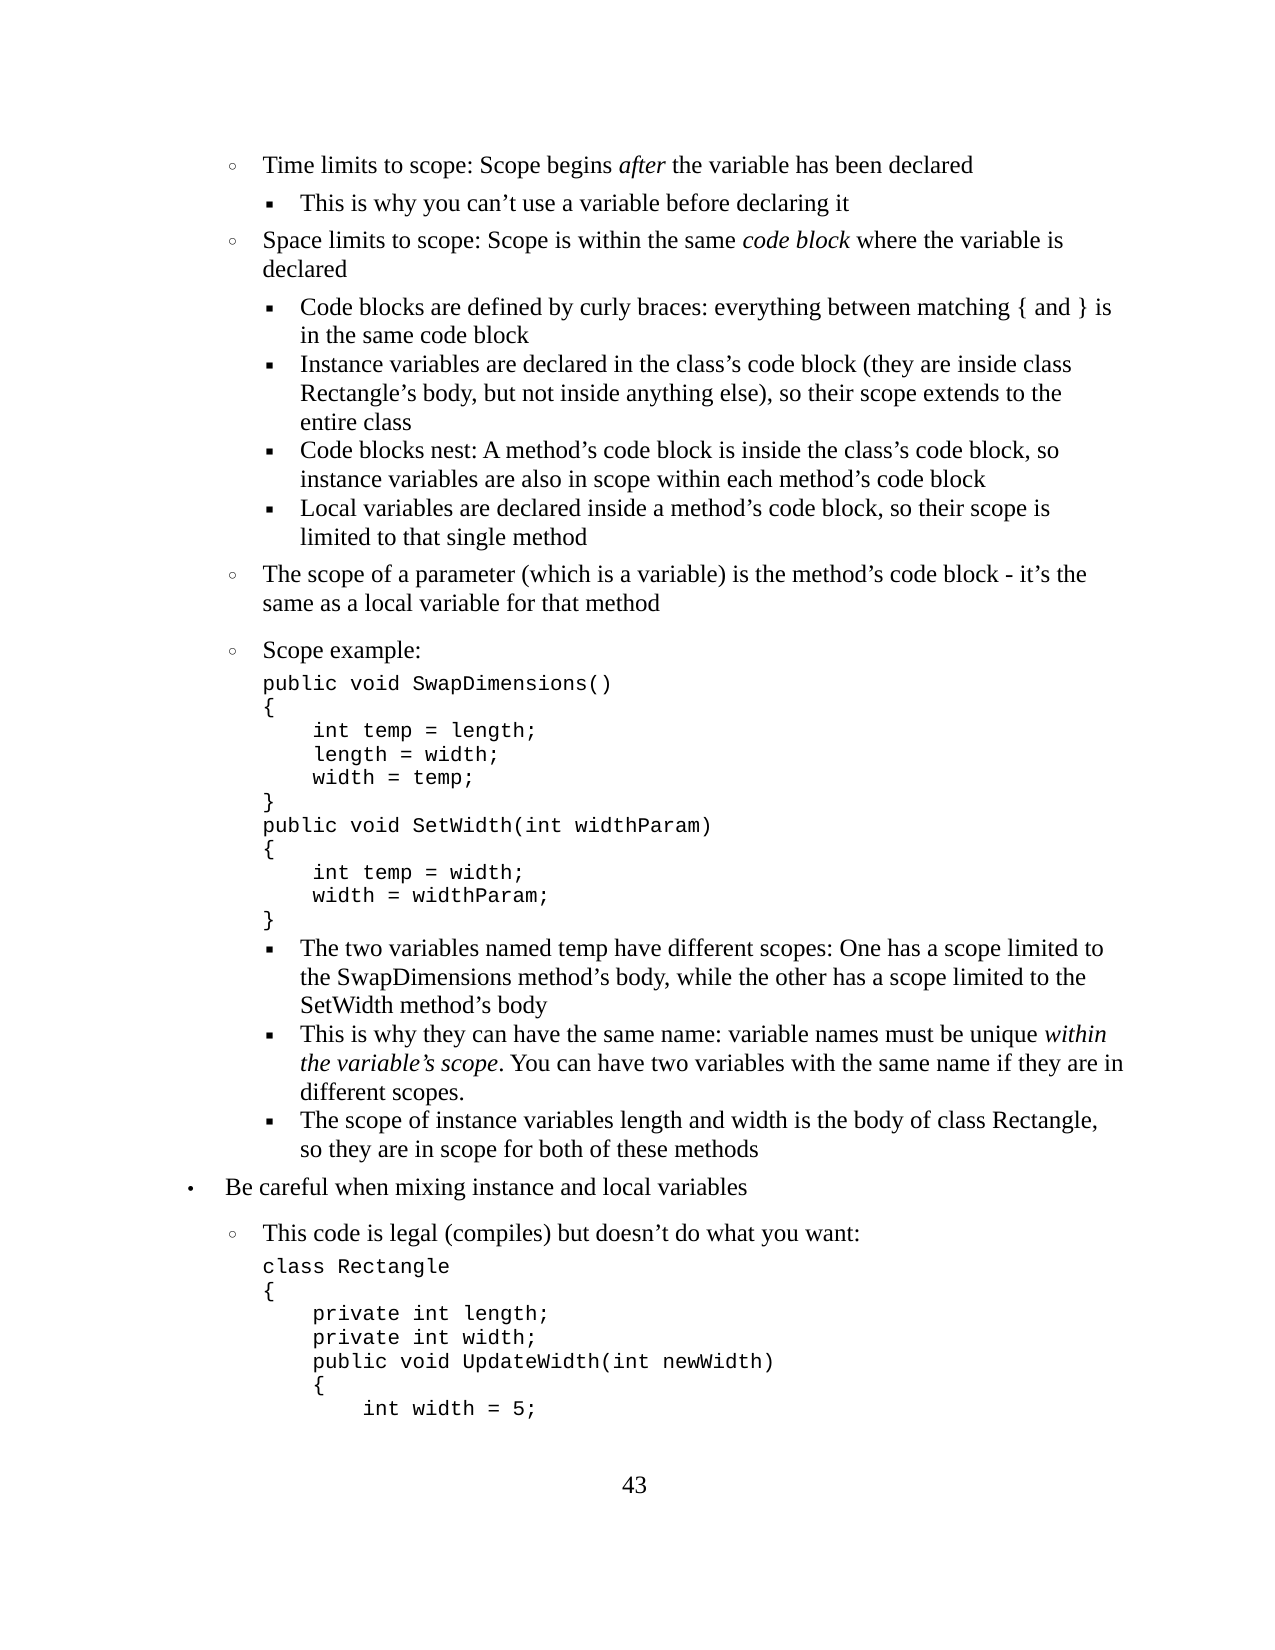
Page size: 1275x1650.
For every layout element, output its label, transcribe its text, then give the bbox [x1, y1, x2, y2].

list Local variables are declared inside a method’s code block, so their scope is limited to that single method [262, 493, 1125, 551]
list Instance variables are declared in the class’s code block (they are inside class Rectangle’s body, but not inside anything else), so their scope extends to the entire class [262, 349, 1125, 436]
list width = temp; [225, 767, 1125, 791]
list private int length; [225, 1303, 1125, 1327]
list private int width; [225, 1327, 1125, 1351]
list int temp = length; [225, 720, 1125, 744]
list width = widthParam; [225, 886, 1125, 909]
list The two variables named temp have different scopes: One has a scope limited to the SwapDimensions method’s body, while the other has a scope limited to the SetWidth method’s body [262, 933, 1125, 1019]
list int width = 5; [225, 1398, 1125, 1422]
list class Rectangle [225, 1256, 1125, 1280]
list Time limits to scope: Scope begins after the variable has been declared [225, 150, 1125, 179]
list Code blocks nest: A method’s code block is inside the class’s code block, so instance variables are also in scope within each method’s code block [262, 436, 1125, 493]
list length = width; [225, 744, 1125, 767]
list Space limits to scope: Scope is within the same code block where the variable is declared [225, 225, 1125, 283]
list { [225, 838, 1125, 862]
list public void SetWidth(int widthParam) [225, 814, 1125, 838]
list Be careful when mixing instance and local variables [187, 1172, 1125, 1201]
list { [225, 1280, 1125, 1303]
list { [225, 1374, 1125, 1398]
list This code is legal (compiles) but doesn’t do what you want: [225, 1218, 1125, 1247]
list The scope of a parameter (which is a variable) is the method’s code block - it’s the same as a local variable for that method [225, 559, 1125, 617]
list int temp = width; [225, 862, 1125, 886]
list public void SwapDimensions() [225, 673, 1125, 696]
list { [225, 696, 1125, 720]
list public void UpdateWidth(int newWidth) [225, 1351, 1125, 1374]
list The scope of instance variables length and width is the body of class Rectangle, so they are in scope for both of these methods [262, 1105, 1125, 1163]
list } [225, 909, 1125, 933]
list } [225, 791, 1125, 814]
list This is why you can’t use a variable before declaring it [262, 188, 1125, 216]
list Scope example: [225, 635, 1125, 664]
list Code blocks are defined by curly braces: everything between matching { and } is in the same code block [262, 292, 1125, 349]
list This is why they can have the same name: variable names must be unique within the variable’s scope. You can have two variables with the same name if they are in different scopes. [262, 1019, 1125, 1105]
